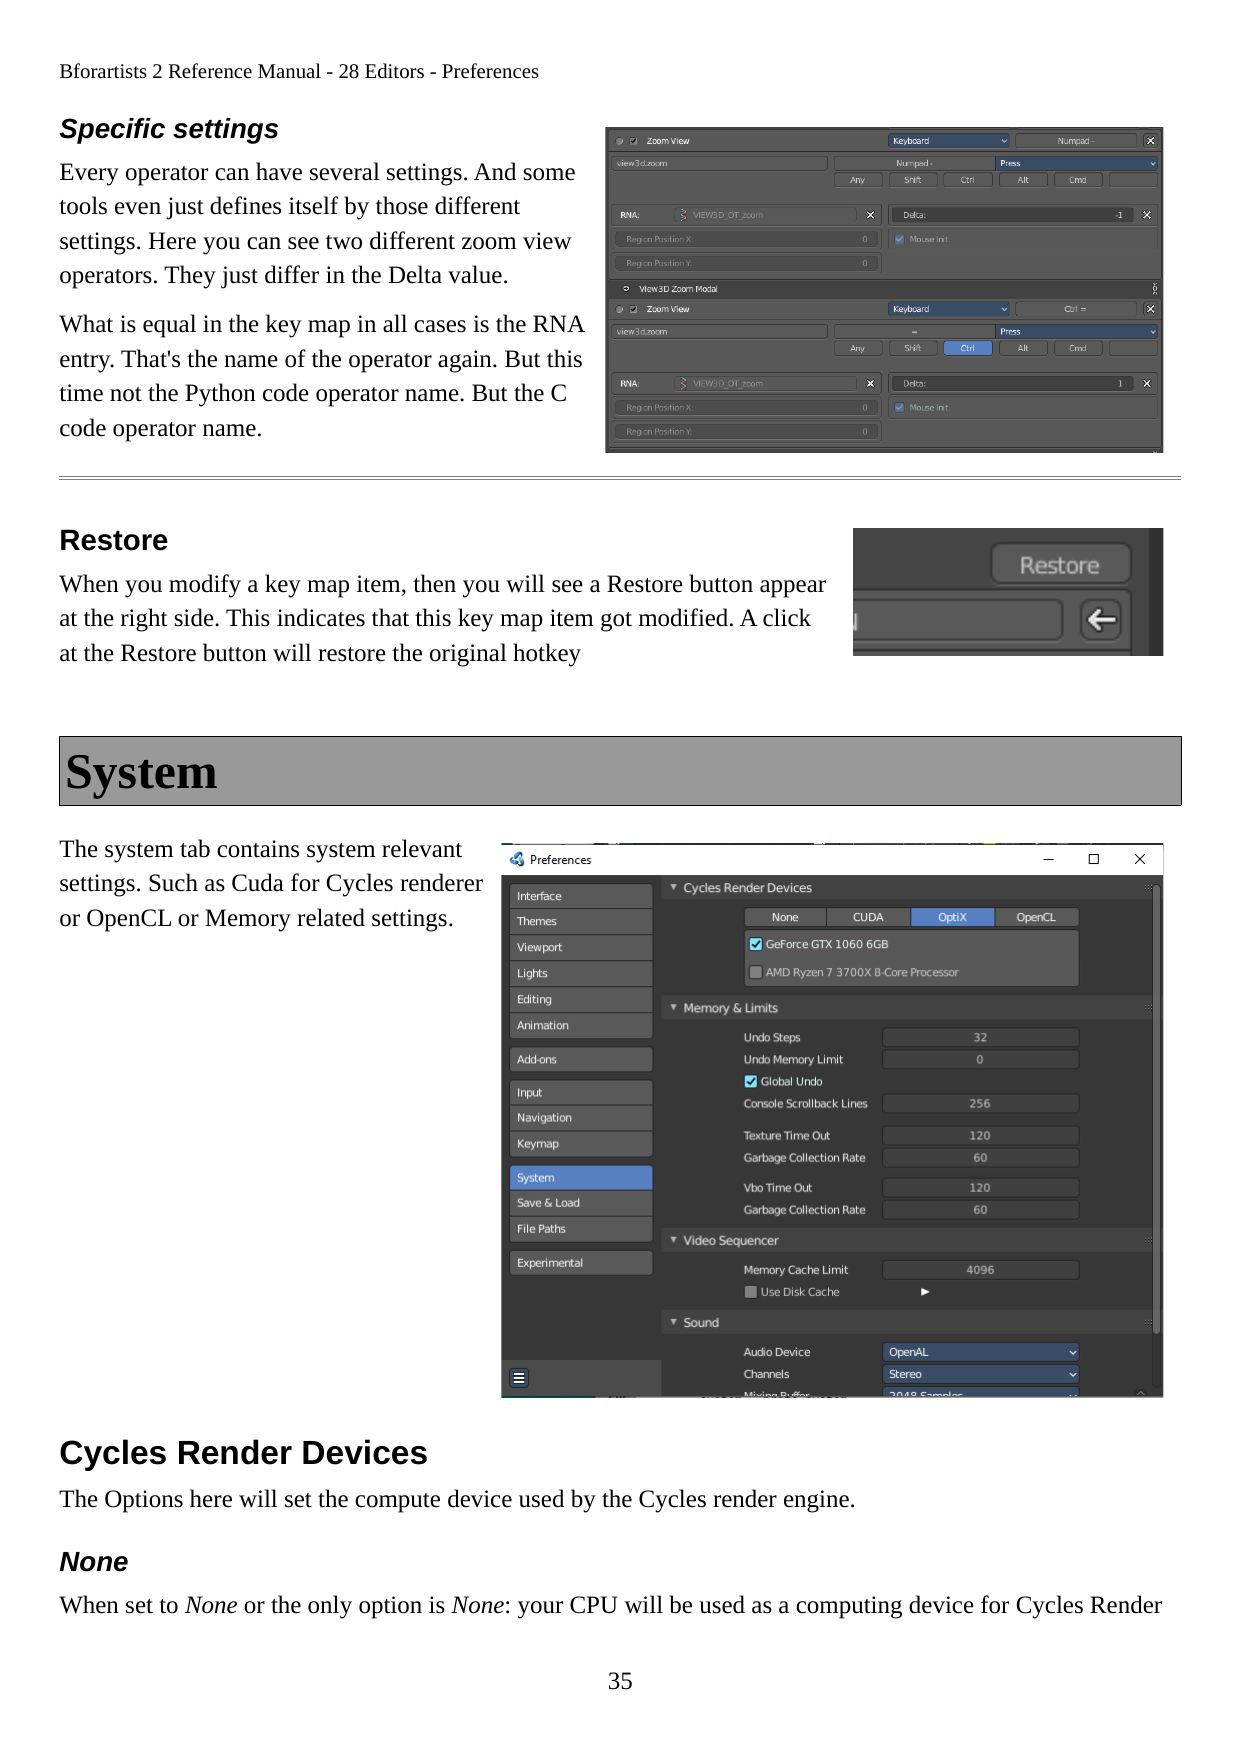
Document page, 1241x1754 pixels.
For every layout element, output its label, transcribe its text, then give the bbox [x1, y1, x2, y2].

picture [605, 127, 1164, 453]
text When set to None or the only option is None: your CPU will be used as a computing device for Cycles Render [59, 1590, 1181, 1619]
picture [501, 843, 1164, 1398]
subtitle None [59, 1546, 1181, 1577]
picture [853, 528, 1164, 656]
text The Options here will set the compute device used by the Cycles render engine. [59, 1484, 1181, 1513]
subtitle Specific settings [59, 113, 1181, 144]
text What is equal in the key map in all cases is the RNA entry. That's the name of the operator again. But this time not the Python code operator name. But the C code operator name. [59, 309, 605, 442]
text When you modify a key map item, then you will see a Restore button appear at the right side. This indicates that this key map item got modified. A click at the Restore button will restore the original hotkey [59, 569, 1181, 667]
text The system tab contains system relevant settings. Such as Cuda for Cycles renderer or OpenCL or Memory related settings. [59, 834, 1181, 932]
text Every operator can have several settings. And some tools even just defines itself by those different settings. Here you can see two different zoom view operators. They just differ in the Delta value. [59, 157, 605, 289]
table_header System [60, 737, 1181, 805]
subtitle Cycles Render Devices [59, 1433, 1181, 1471]
subtitle Restore [59, 523, 1181, 556]
